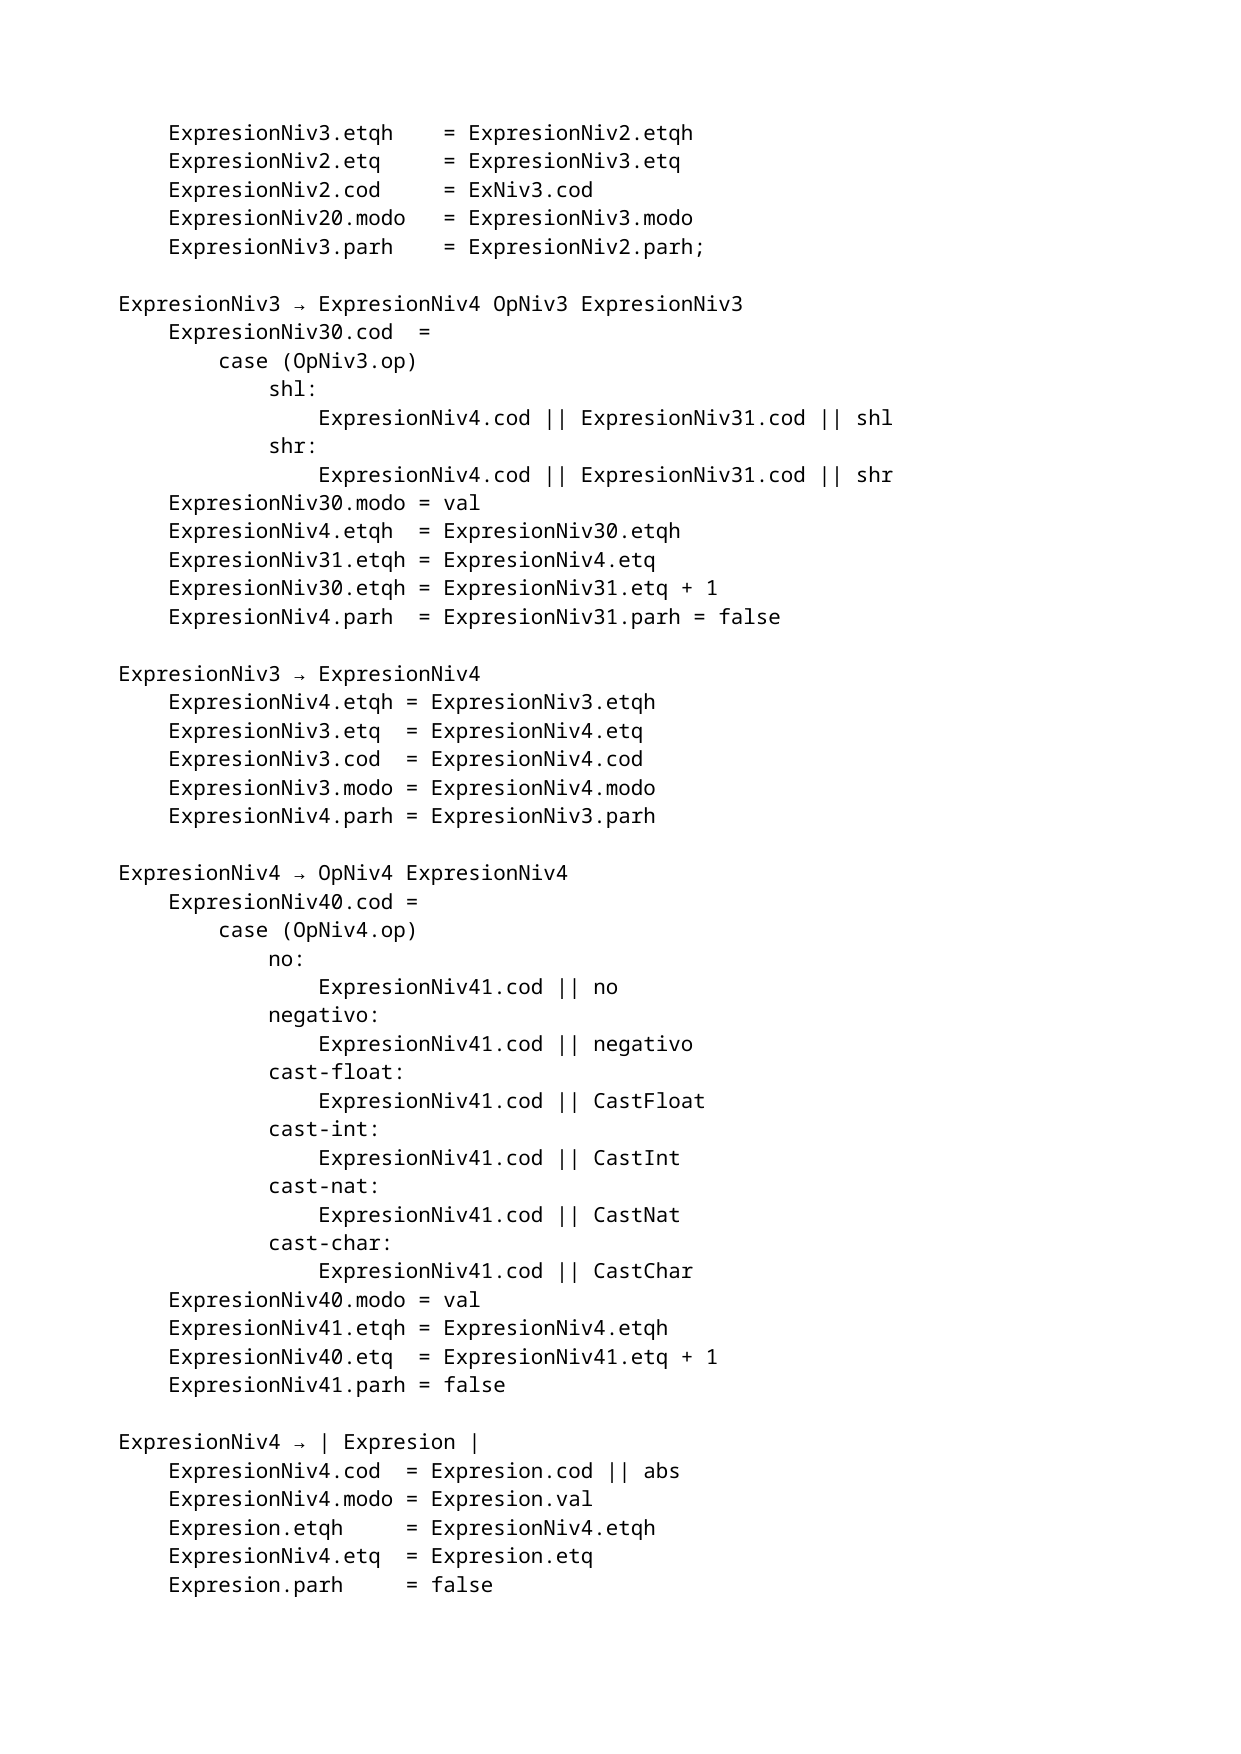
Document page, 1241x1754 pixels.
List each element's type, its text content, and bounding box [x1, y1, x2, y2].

text ExpresionNiv41.parh = false [118, 1370, 1122, 1399]
text ExpresionNiv30.cod = [118, 317, 1122, 346]
text cast-char: [118, 1228, 1122, 1257]
text ExpresionNiv30.etqh = ExpresionNiv31.etq + 1 [118, 573, 1122, 602]
text shl: [118, 374, 1122, 403]
text Expresion.etqh = ExpresionNiv4.etqh [118, 1513, 1122, 1541]
text ExpresionNiv40.etq = ExpresionNiv41.etq + 1 [118, 1342, 1122, 1370]
text cast-int: [118, 1114, 1122, 1143]
text ExpresionNiv3.cod = ExpresionNiv4.cod [118, 744, 1122, 773]
text negativo: [118, 1001, 1122, 1029]
text ExpresionNiv41.cod || CastInt [118, 1143, 1122, 1171]
text ExpresionNiv4 → OpNiv4 ExpresionNiv4 [118, 858, 1122, 887]
text ExpresionNiv41.cod || no [118, 972, 1122, 1001]
text ExpresionNiv4.etqh = ExpresionNiv30.etqh [118, 517, 1122, 545]
text cast-float: [118, 1057, 1122, 1086]
text ExpresionNiv40.modo = val [118, 1285, 1122, 1313]
text ExpresionNiv41.cod || CastChar [118, 1257, 1122, 1285]
text no: [118, 944, 1122, 972]
text ExpresionNiv3 → ExpresionNiv4 OpNiv3 ExpresionNiv3 [118, 289, 1122, 317]
text ExpresionNiv3.etqh = ExpresionNiv2.etqh [118, 118, 1122, 147]
text ExpresionNiv31.etqh = ExpresionNiv4.etq [118, 545, 1122, 573]
text ExpresionNiv4.etqh = ExpresionNiv3.etqh [118, 687, 1122, 716]
text Expresion.parh = false [118, 1570, 1122, 1598]
text ExpresionNiv41.etqh = ExpresionNiv4.etqh [118, 1313, 1122, 1342]
text ExpresionNiv41.cod || CastFloat [118, 1086, 1122, 1114]
text shr: [118, 431, 1122, 460]
text ExpresionNiv4.cod || ExpresionNiv31.cod || shl [118, 403, 1122, 431]
text ExpresionNiv4.cod || ExpresionNiv31.cod || shr [118, 460, 1122, 488]
text cast-nat: [118, 1171, 1122, 1200]
text ExpresionNiv4.modo = Expresion.val [118, 1484, 1122, 1513]
text case (OpNiv3.op) [118, 346, 1122, 374]
text ExpresionNiv4.parh = ExpresionNiv3.parh [118, 801, 1122, 830]
text ExpresionNiv2.etq = ExpresionNiv3.etq [118, 147, 1122, 175]
text ExpresionNiv3.etq = ExpresionNiv4.etq [118, 716, 1122, 744]
text ExpresionNiv20.modo = ExpresionNiv3.modo [118, 203, 1122, 232]
text ExpresionNiv41.cod || CastNat [118, 1200, 1122, 1228]
text ExpresionNiv2.cod = ExNiv3.cod [118, 175, 1122, 203]
text ExpresionNiv41.cod || negativo [118, 1029, 1122, 1057]
text ExpresionNiv4 → | Expresion | [118, 1427, 1122, 1456]
text ExpresionNiv3.parh = ExpresionNiv2.parh; [118, 232, 1122, 260]
text ExpresionNiv40.cod = [118, 887, 1122, 915]
text case (OpNiv4.op) [118, 915, 1122, 944]
text ExpresionNiv4.cod = Expresion.cod || abs [118, 1456, 1122, 1484]
text ExpresionNiv3.modo = ExpresionNiv4.modo [118, 773, 1122, 801]
text ExpresionNiv4.etq = Expresion.etq [118, 1541, 1122, 1570]
text ExpresionNiv4.parh = ExpresionNiv31.parh = false [118, 602, 1122, 630]
text ExpresionNiv3 → ExpresionNiv4 [118, 659, 1122, 687]
text ExpresionNiv30.modo = val [118, 488, 1122, 517]
